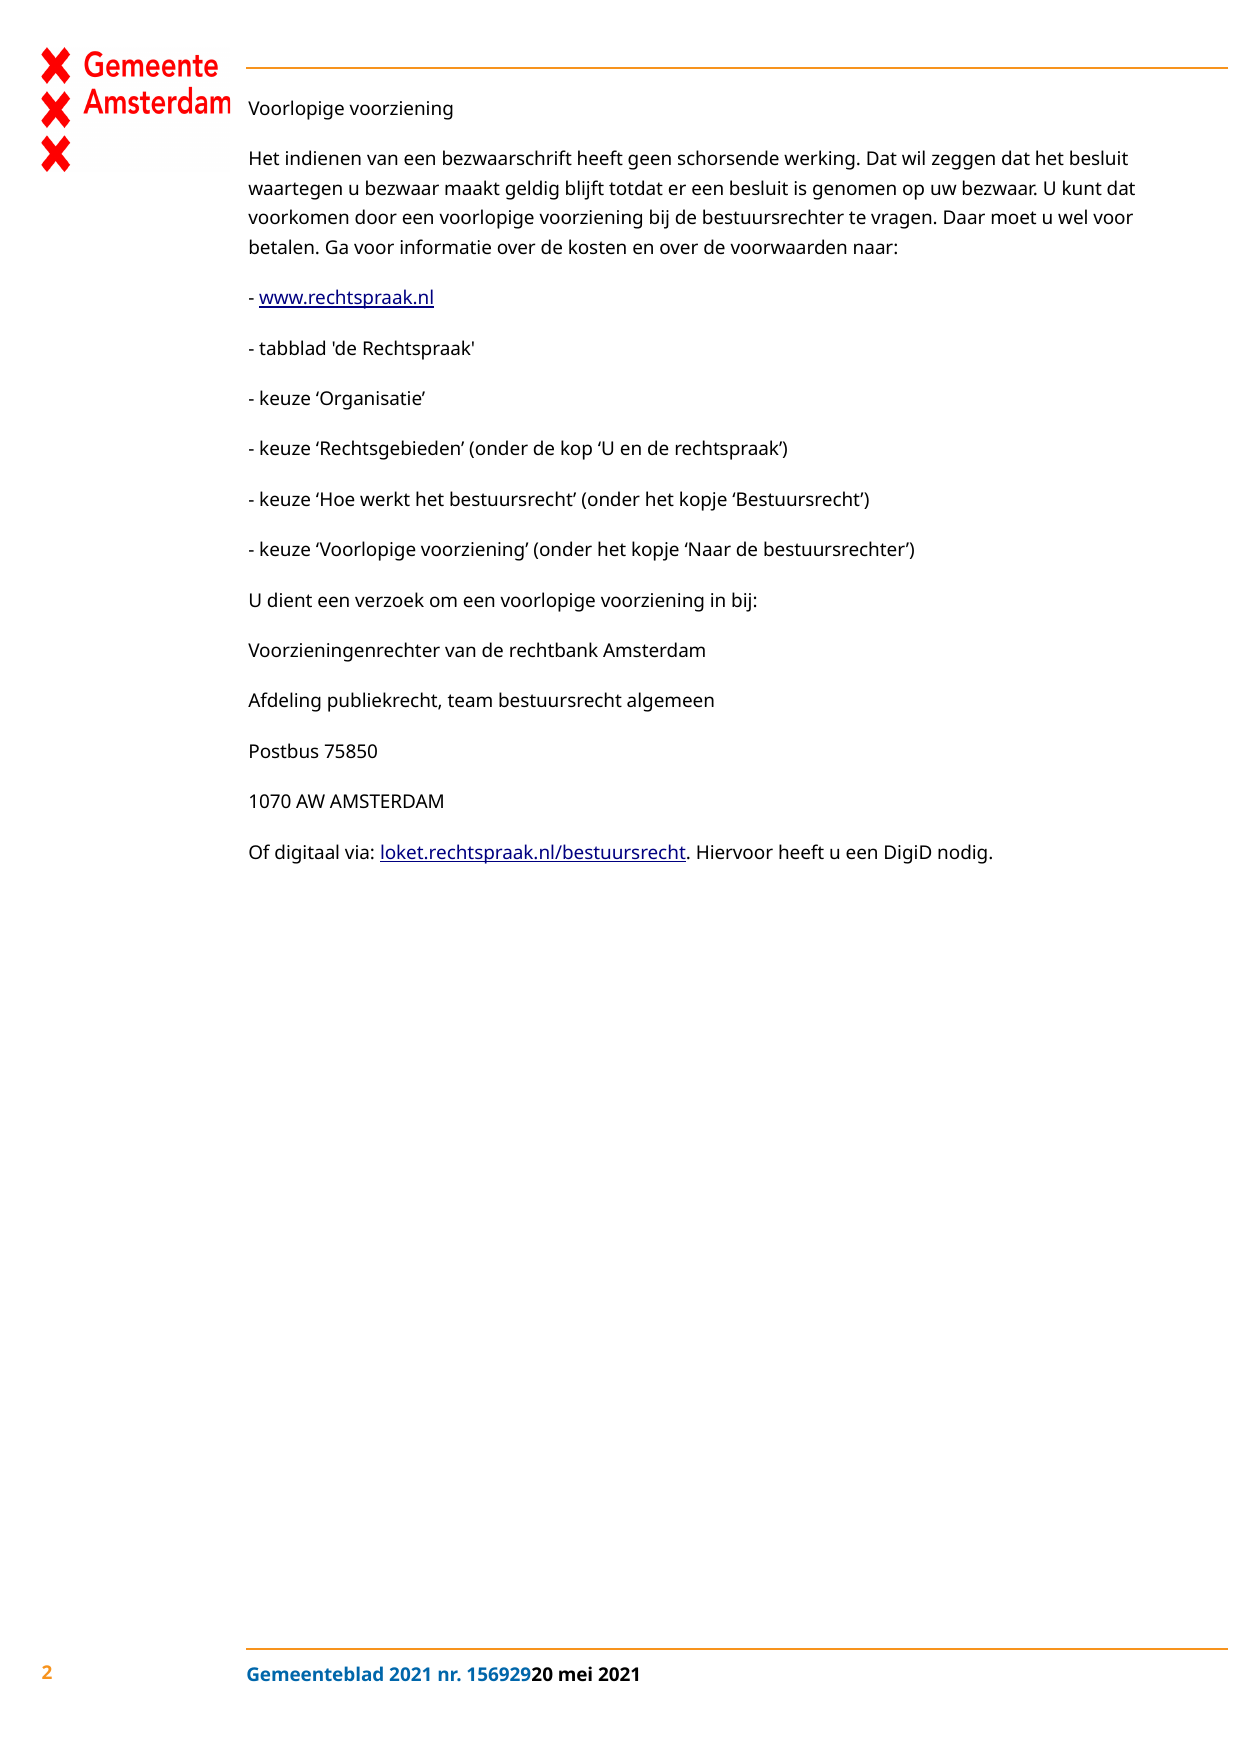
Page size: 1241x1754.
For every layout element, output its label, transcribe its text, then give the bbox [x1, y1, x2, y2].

text Voorlopige voorziening [248, 95, 1152, 121]
text 1070 AW AMSTERDAM [248, 788, 1152, 814]
text Afdeling publiekrecht, team bestuursrecht algemeen [248, 688, 1152, 713]
text Postbus 75850 [248, 738, 1152, 764]
text - keuze ‘Rechtsgebieden’ (onder de kop ‘U en de rechtspraak’) [248, 436, 1152, 461]
text Het indienen van een bezwaarschrift heeft geen schorsende werking. Dat wil zeggen dat het besluit waartegen u bezwaar maakt geldig blijft totdat er een besluit is genomen op uw bezwaar. U kunt dat voorkomen door een voorlopige voorziening bij de bestuursrechter te vragen. Daar moet u wel voor betalen. Ga voor informatie over de kosten en over de voorwaarden naar: [248, 145, 1152, 260]
text Of digitaal via: loket.rechtspraak.nl/bestuursrecht. Hiervoor heeft u een DigiD nodig. [248, 839, 1152, 865]
text - keuze ‘Organisatie’ [248, 385, 1152, 411]
picture [41, 47, 231, 172]
text - tabblad 'de Rechtspraak' [248, 335, 1152, 361]
text - www.rechtspraak.nl [248, 284, 1152, 310]
text - keuze ‘Hoe werkt het bestuursrecht’ (onder het kopje ‘Bestuursrecht’) [248, 486, 1152, 512]
text U dient een verzoek om een voorlopige voorziening in bij: [248, 587, 1152, 613]
text Voorzieningenrechter van de rechtbank Amsterdam [248, 637, 1152, 663]
text - keuze ‘Voorlopige voorziening’ (onder het kopje ‘Naar de bestuursrechter’) [248, 536, 1152, 562]
